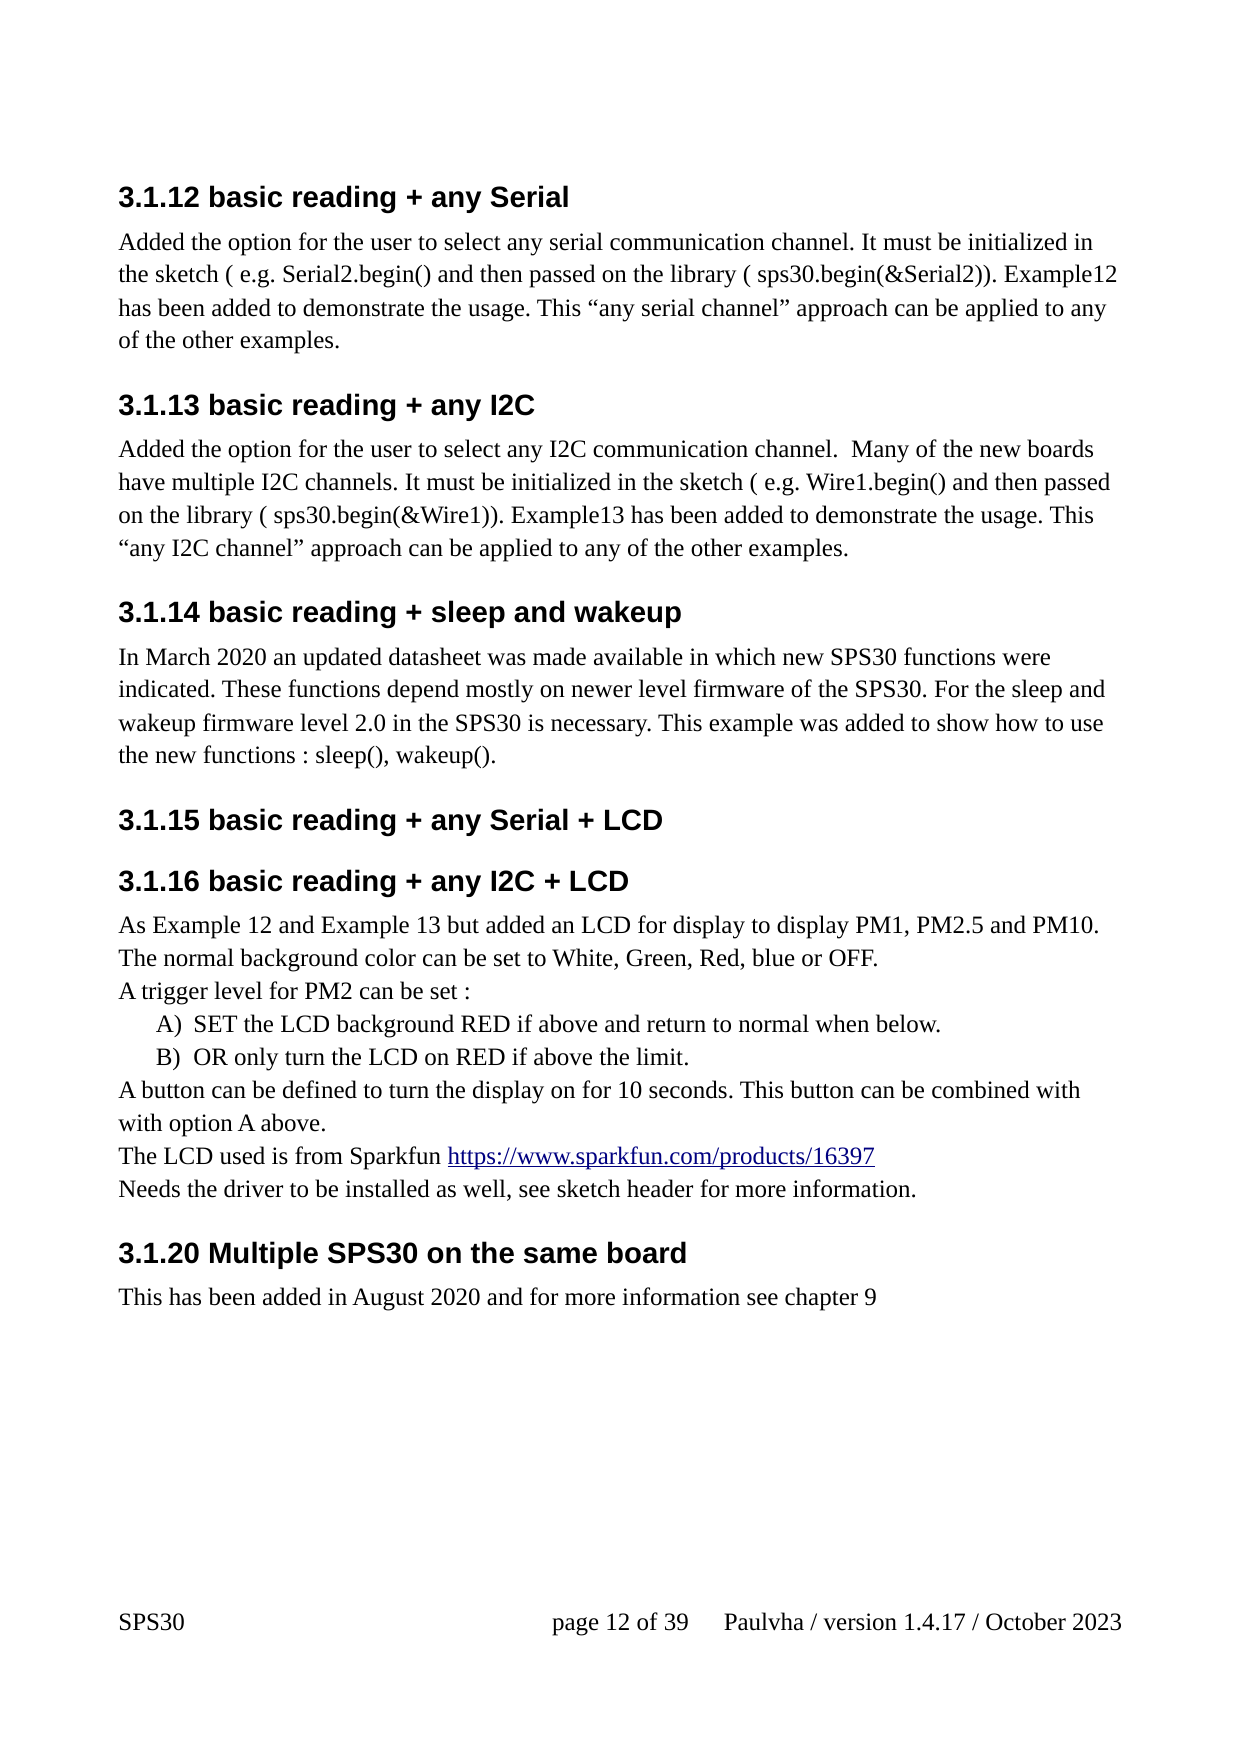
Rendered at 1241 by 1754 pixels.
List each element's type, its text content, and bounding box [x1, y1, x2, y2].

subtitle 3.1.15 basic reading + any Serial + LCD [118, 803, 1122, 837]
subtitle 3.1.14 basic reading + sleep and wakeup [118, 595, 1122, 629]
text In March 2020 an updated datasheet was made available in which new SPS30 functions were indicated. These functions depend mostly on newer level firmware of the SPS30. For the sleep and wakeup firmware level 2.0 in the SPS30 is necessary. This example was added to show how to use the new functions : sleep(), wakeup(). [118, 642, 1122, 769]
text Added the option for the user to select any serial communication channel. It must be initialized in the sketch ( e.g. Serial2.begin() and then passed on the library ( sps30.begin(&Serial2)). Example12 has been added to demonstrate the usage. This “any serial channel” approach can be applied to any of the other examples. [118, 227, 1122, 354]
text As Example 12 and Example 13 but added an LCD for display to display PM1, PM2.5 and PM10. [118, 910, 1122, 939]
text A trigger level for PM2 can be set : [118, 976, 1122, 1005]
list OR only turn the LCD on RED if above the limit. [156, 1042, 1122, 1071]
text A button can be defined to turn the display on for 10 seconds. This button can be combined with with option A above. [118, 1075, 1122, 1137]
subtitle 3.1.12 basic reading + any Serial [118, 180, 1122, 214]
subtitle 3.1.16 basic reading + any I2C + LCD [118, 864, 1122, 897]
subtitle 3.1.20 Multiple SPS30 on the same board [118, 1236, 1122, 1270]
text Added the option for the user to select any I2C communication channel. Many of the new boards have multiple I2C channels. It must be initialized in the sketch ( e.g. Wire1.begin() and then passed on the library ( sps30.begin(&Wire1)). Example13 has been added to demonstrate the usage. This “any I2C channel” approach can be applied to any of the other examples. [118, 434, 1122, 562]
text The normal background color can be set to White, Green, Red, blue or OFF. [118, 943, 1122, 972]
text Needs the driver to be installed as well, see sketch header for more information. [118, 1174, 1122, 1203]
text This has been added in August 2020 and for more information see chapter 9 [118, 1282, 1122, 1311]
subtitle 3.1.13 basic reading + any I2C [118, 388, 1122, 422]
text The LCD used is from Sparkfun https://www.sparkfun.com/products/16397 [118, 1141, 1122, 1170]
list SET the LCD background RED if above and return to normal when below. [156, 1009, 1122, 1038]
